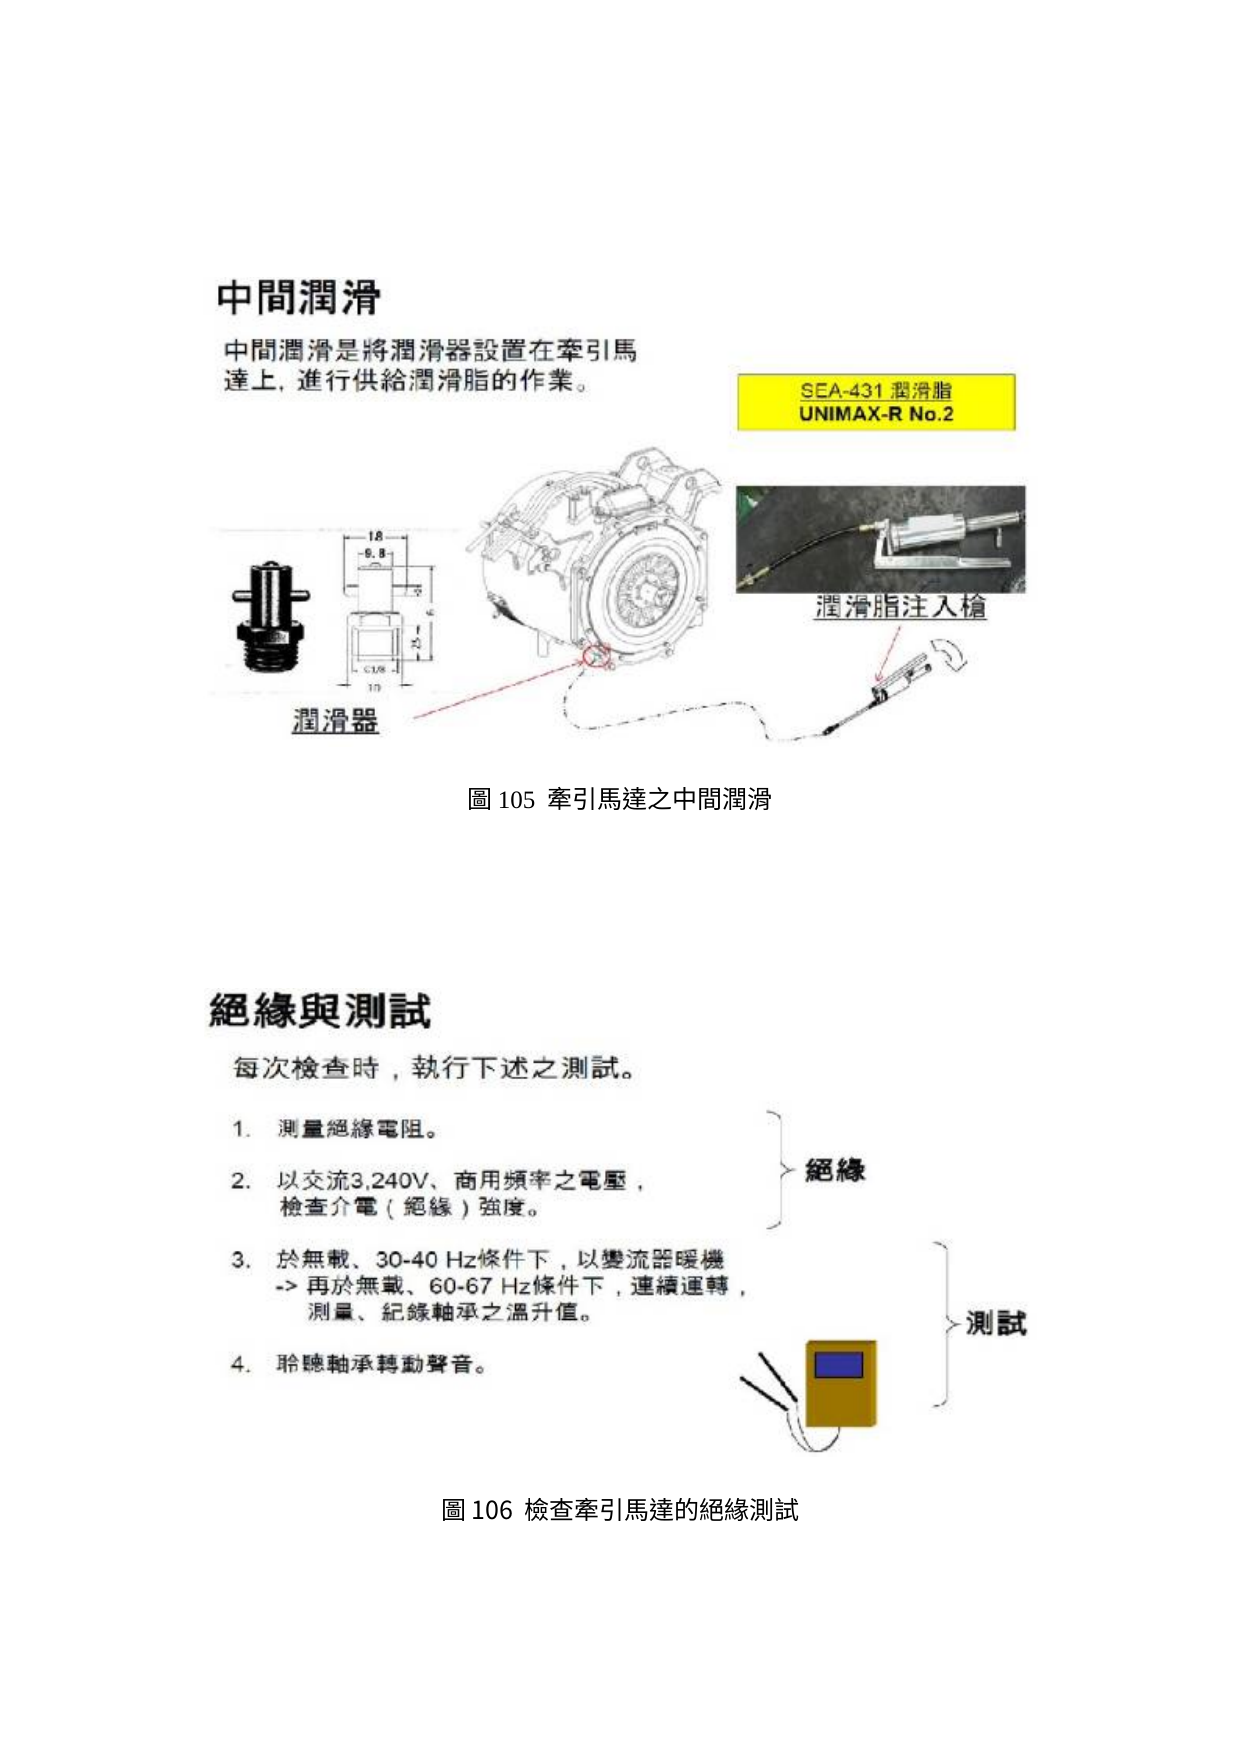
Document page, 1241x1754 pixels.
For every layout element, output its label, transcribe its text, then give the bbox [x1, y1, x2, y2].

text 圖106 檢查牽引馬達的絕緣測試 [118, 1490, 1122, 1528]
picture [203, 277, 1038, 747]
picture [204, 988, 1037, 1457]
text 圖105 牽引馬達之中間潤滑 [118, 779, 1122, 817]
